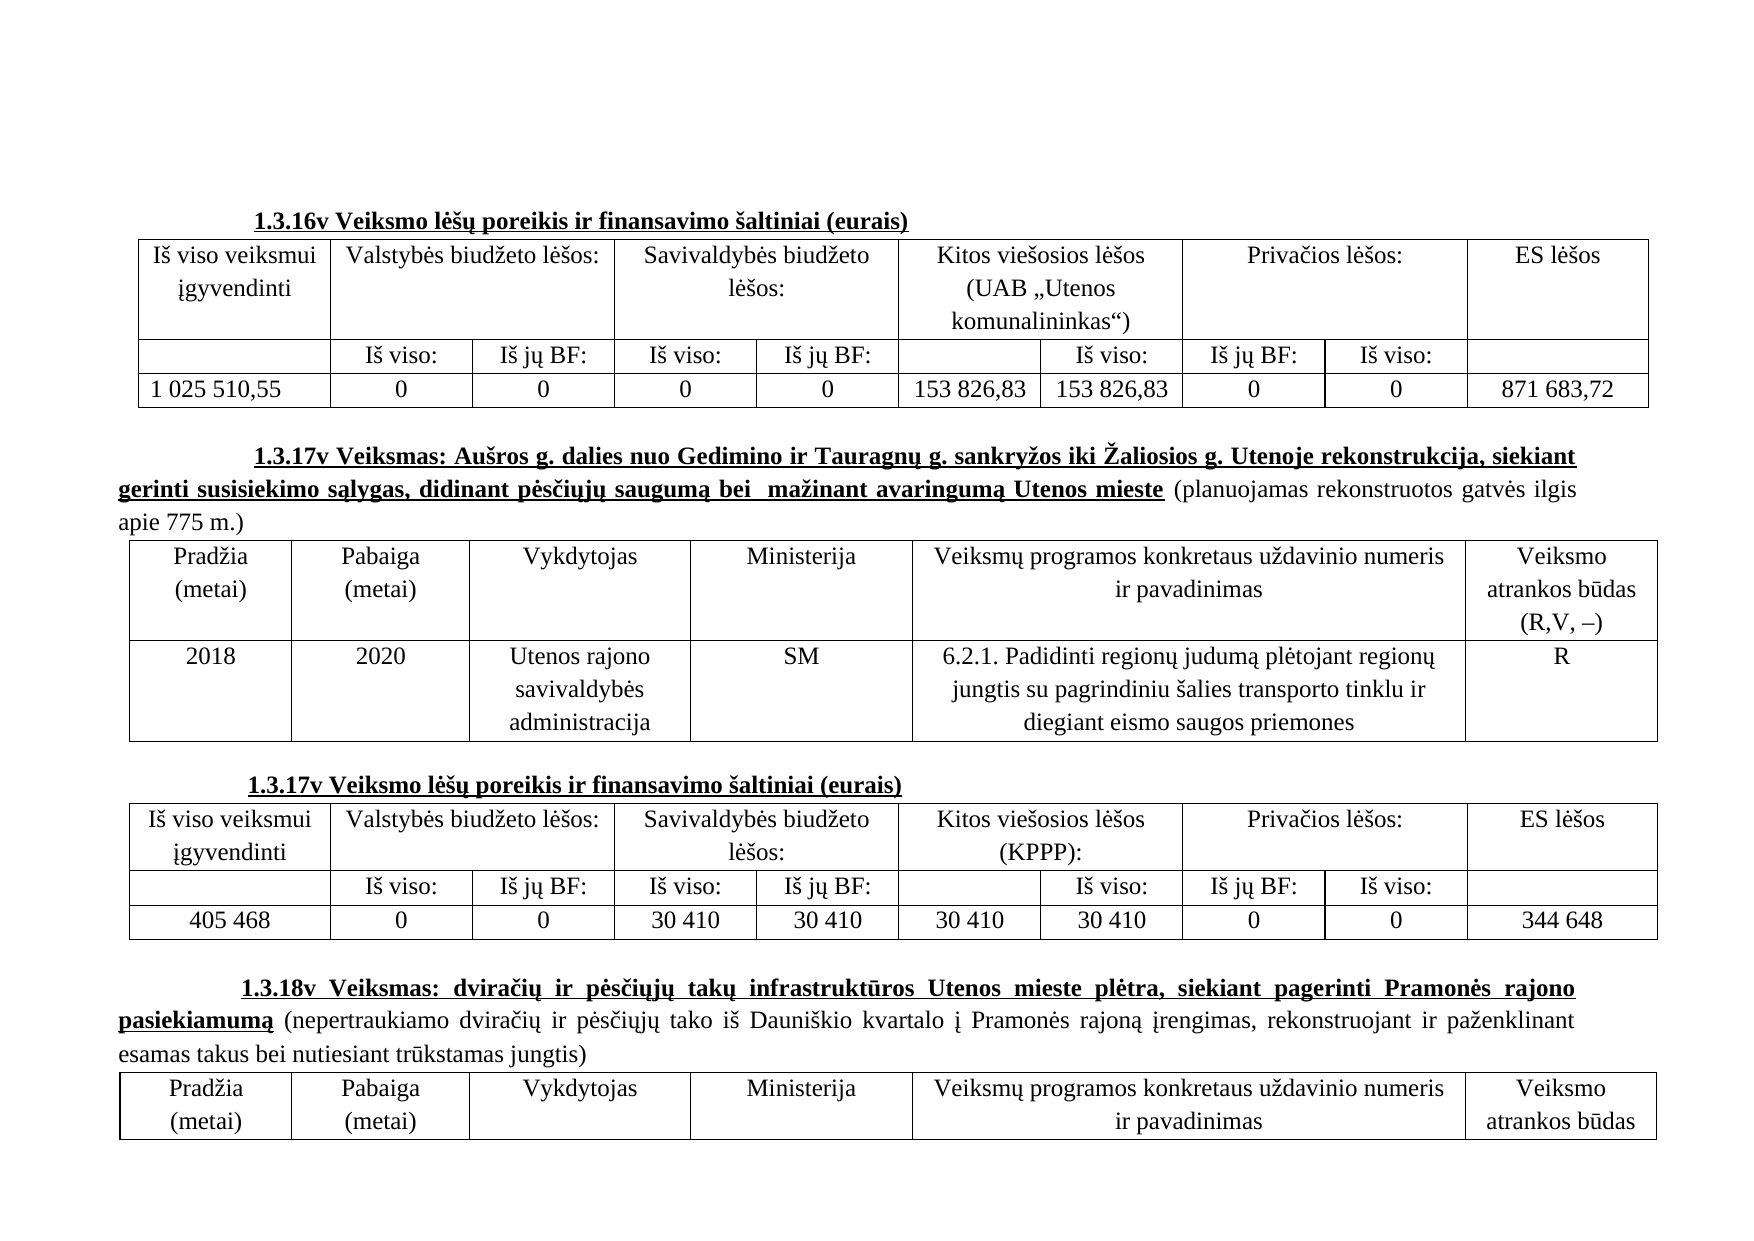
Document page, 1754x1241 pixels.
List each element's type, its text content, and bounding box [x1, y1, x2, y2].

table_cell Iš viso: [615, 340, 756, 373]
table_header Ministerija [691, 541, 912, 640]
table_header Vykdytojas [470, 541, 690, 640]
table_cell 30 410 [615, 906, 756, 938]
table_cell 0 [1326, 906, 1467, 938]
table_cell 6.2.1. Padidinti regionų judumą plėtojant regionų jungtis su pagrindiniu šalies transporto tinklu ir diegiant eismo saugos priemones [913, 641, 1465, 741]
table_cell Iš viso: [331, 871, 472, 904]
table_cell [1468, 340, 1648, 373]
table_cell Iš jų BF: [473, 340, 614, 373]
table_cell Utenos rajono savivaldybės administracija [470, 641, 690, 741]
table_cell 0 [331, 374, 472, 407]
text 1.3.16v Veiksmo lėšų poreikis ir finansavimo šaltiniai (eurais) [118, 206, 1577, 235]
table_cell SM [691, 641, 912, 741]
table_cell Iš jų BF: [473, 871, 614, 904]
table_cell [1468, 871, 1657, 904]
table_cell 2018 [130, 641, 291, 741]
table_cell 0 [757, 374, 898, 407]
table_header Privačios lėšos: [1183, 240, 1467, 339]
table_cell 0 [331, 906, 472, 938]
text 1.3.17v Veiksmo lėšų poreikis ir finansavimo šaltiniai (eurais) [118, 770, 1577, 799]
table_cell Iš viso: [615, 871, 756, 904]
table_header Iš viso veiksmui įgyvendinti [130, 804, 330, 870]
table_header Pabaiga (metai) [292, 1073, 469, 1139]
table_header Valstybės biudžeto lėšos: [331, 804, 614, 870]
table_cell 153 826,83 [1041, 374, 1182, 407]
table_cell 0 [1183, 906, 1324, 938]
table_cell Iš viso: [1041, 340, 1182, 373]
table_cell Iš jų BF: [1183, 871, 1324, 904]
table_cell 344 648 [1468, 906, 1657, 938]
table_cell 30 410 [1041, 906, 1182, 938]
table_cell R [1466, 641, 1657, 741]
table_header Savivaldybės biudžeto lėšos: [615, 804, 898, 870]
table_cell 30 410 [757, 906, 898, 938]
table_cell [139, 340, 330, 373]
table_cell 153 826,83 [899, 374, 1040, 407]
table_cell Iš viso: [331, 340, 472, 373]
table_cell 0 [615, 374, 756, 407]
table_cell 2020 [292, 641, 469, 741]
table_cell Iš viso: [1326, 871, 1467, 904]
table_header Pabaiga (metai) [292, 541, 469, 640]
table_header Privačios lėšos: [1183, 804, 1467, 870]
table_cell Iš jų BF: [757, 871, 898, 904]
table_cell 0 [1326, 374, 1467, 407]
table_header Veiksmo atrankos būdas (R,V, –) [1466, 541, 1657, 640]
table_cell 30 410 [899, 906, 1040, 938]
table_cell Iš viso: [1326, 340, 1467, 373]
table_cell 871 683,72 [1468, 374, 1648, 407]
table_header ES lėšos [1468, 804, 1657, 870]
table_header Pradžia (metai) [130, 541, 291, 640]
table_cell 0 [1183, 374, 1324, 407]
table_header Iš viso veiksmui įgyvendinti [139, 240, 330, 339]
text 1.3.18v Veiksmas: dviračių ir pėsčiųjų takų infrastruktūros Utenos mieste plėtra, siekiant pagerinti Pramonės rajono pasiekiamumą (nepertraukiamo dviračių ir pėsčiųjų tako iš Dauniškio kvartalo į Pramonės rajoną įrengimas, rekonstruojant ir paženklinant esamas takus bei nutiesiant trūkstamas jungtis) [118, 973, 1577, 1067]
table_cell Iš viso: [1041, 871, 1182, 904]
text 1.3.17v Veiksmas: Aušros g. dalies nuo Gedimino ir Tauragnų g. sankryžos iki Žaliosios g. Utenoje rekonstrukcija, siekiant gerinti susisiekimo sąlygas, didinant pėsčiųjų saugumą bei mažinant avaringumą Utenos mieste (planuojamas rekonstruotos gatvės ilgis apie 775 m.) [118, 441, 1577, 536]
table_header Veiksmų programos konkretaus uždavinio numeris ir pavadinimas [913, 1073, 1465, 1139]
table_header Ministerija [691, 1073, 912, 1139]
table_cell [899, 871, 1040, 904]
table_header ES lėšos [1468, 240, 1648, 339]
table_cell [130, 871, 330, 904]
table_cell 1 025 510,55 [139, 374, 330, 407]
table_header Vykdytojas [470, 1073, 690, 1139]
table_cell 405 468 [130, 906, 330, 938]
table_cell 0 [473, 374, 614, 407]
table_header Kitos viešosios lėšos (KPPP): [899, 804, 1182, 870]
table_cell Iš jų BF: [1183, 340, 1324, 373]
table_cell [899, 340, 1040, 373]
table_cell 0 [473, 906, 614, 938]
table_header Kitos viešosios lėšos (UAB „Utenos komunalininkas“) [899, 240, 1182, 339]
table_header Savivaldybės biudžeto lėšos: [615, 240, 898, 339]
table_header Veiksmo atrankos būdas [1466, 1073, 1656, 1139]
table_header Valstybės biudžeto lėšos: [331, 240, 614, 339]
table_header Veiksmų programos konkretaus uždavinio numeris ir pavadinimas [913, 541, 1465, 640]
table_cell Iš jų BF: [757, 340, 898, 373]
table_header Pradžia (metai) [121, 1073, 291, 1139]
